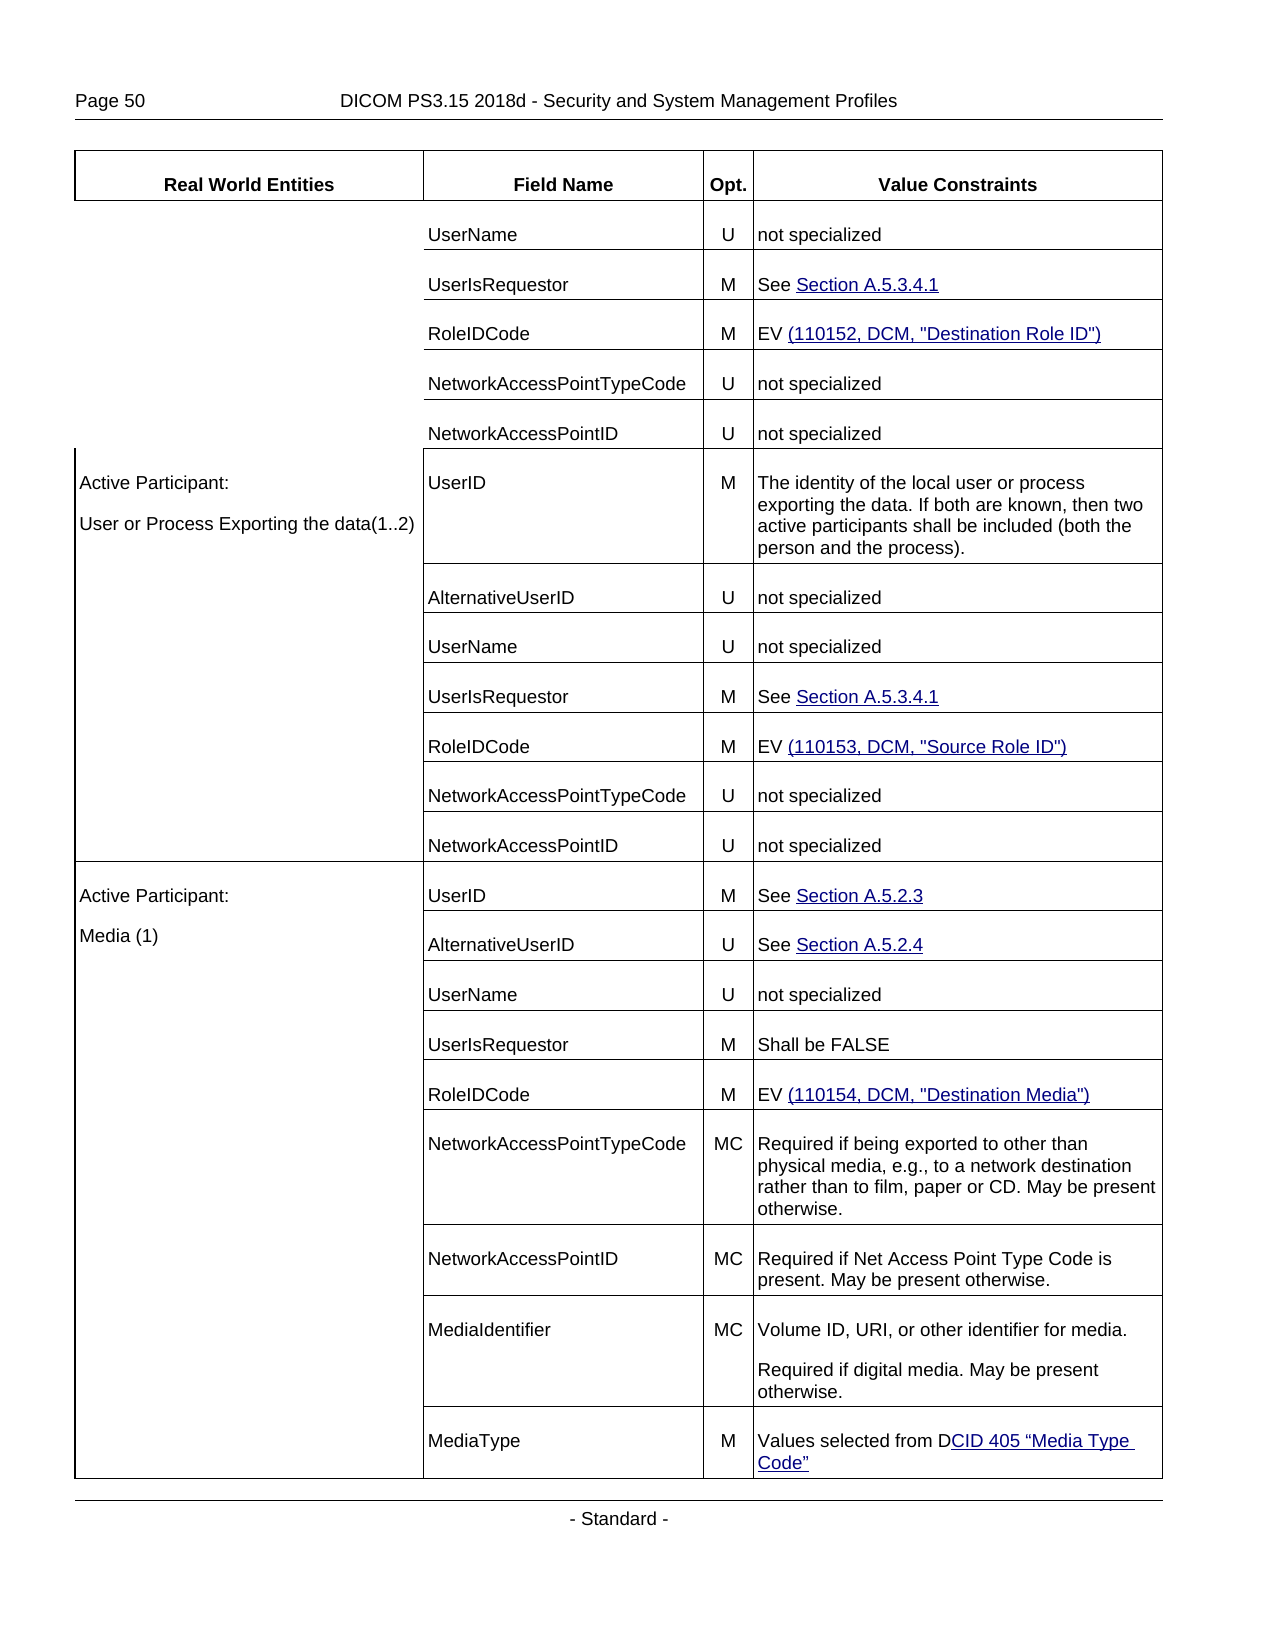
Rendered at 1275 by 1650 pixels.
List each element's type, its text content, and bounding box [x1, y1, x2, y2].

table_cell MediaType [424, 1407, 703, 1477]
table_header Value Constraints [754, 151, 1162, 200]
table_cell U [704, 564, 753, 612]
table_cell not specialized [754, 762, 1162, 811]
table_cell See Section A.5.2.4 [754, 911, 1162, 960]
table_cell U [704, 812, 753, 861]
table_cell M [704, 300, 753, 349]
table_cell M [704, 862, 753, 910]
table_cell RoleIDCode [424, 713, 703, 761]
table_cell U [704, 613, 753, 662]
table_cell UserIsRequestor [424, 1011, 703, 1059]
table_cell See Section A.5.3.4.1 [754, 663, 1162, 712]
table_cell U [704, 961, 753, 1010]
table_cell not specialized [754, 201, 1162, 249]
table_cell M [704, 1060, 753, 1109]
table_cell UserID [424, 449, 703, 562]
table_header Opt. [704, 151, 753, 200]
table_cell M [704, 1407, 753, 1477]
table_cell Active Participant: Media (1) [76, 862, 423, 1477]
table_cell RoleIDCode [424, 1060, 703, 1109]
table_cell UserName [424, 201, 703, 249]
table_cell The identity of the local user or process exporting the data. If both are known, then two active participants shall be included (both the person and the process). [754, 449, 1162, 562]
table_cell MediaIdentifier [424, 1296, 703, 1406]
table_cell not specialized [754, 812, 1162, 861]
table_cell U [704, 911, 753, 960]
table_cell See Section A.5.3.4.1 [754, 250, 1162, 299]
table_cell M [704, 1011, 753, 1059]
table_cell NetworkAccessPointID [424, 400, 703, 448]
table_cell Values selected from DCID 405 “Media Type Code” [754, 1407, 1162, 1477]
table_cell EV (110153, DCM, "Source Role ID") [754, 713, 1162, 761]
table_cell MC [704, 1110, 753, 1223]
table_cell UserIsRequestor [424, 250, 703, 299]
table_cell NetworkAccessPointTypeCode [424, 762, 703, 811]
table_cell U [704, 350, 753, 398]
table_cell MC [704, 1296, 753, 1406]
table_cell UserID [424, 862, 703, 910]
table_cell not specialized [754, 400, 1162, 448]
table_cell UserName [424, 613, 703, 662]
table_cell Required if being exported to other than physical media, e.g., to a network destination rather than to film, paper or CD. May be present otherwise. [754, 1110, 1162, 1223]
table_cell EV (110152, DCM, "Destination Role ID") [754, 300, 1162, 349]
table_cell M [704, 449, 753, 562]
table_cell AlternativeUserID [424, 911, 703, 960]
table_cell AlternativeUserID [424, 564, 703, 612]
table_header Field Name [424, 151, 703, 200]
table_cell U [704, 201, 753, 249]
table_cell UserIsRequestor [424, 663, 703, 712]
table_cell not specialized [754, 350, 1162, 398]
table_cell Active Participant: User or Process Exporting the data(1..2) [76, 448, 423, 861]
table_cell not specialized [754, 961, 1162, 1010]
table_cell Shall be FALSE [754, 1011, 1162, 1059]
table_cell NetworkAccessPointTypeCode [424, 350, 703, 398]
table_cell NetworkAccessPointID [424, 812, 703, 861]
table_cell not specialized [754, 613, 1162, 662]
table_cell NetworkAccessPointTypeCode [424, 1110, 703, 1223]
table_cell M [704, 250, 753, 299]
table_header Real World Entities [76, 151, 423, 200]
table_cell EV (110154, DCM, "Destination Media") [754, 1060, 1162, 1109]
table_cell Required if Net Access Point Type Code is present. May be present otherwise. [754, 1225, 1162, 1295]
table_cell M [704, 663, 753, 712]
table_cell M [704, 713, 753, 761]
table_cell U [704, 400, 753, 448]
table_cell not specialized [754, 564, 1162, 612]
table_cell U [704, 762, 753, 811]
table_cell RoleIDCode [424, 300, 703, 349]
table_cell See Section A.5.2.3 [754, 862, 1162, 910]
table_cell UserName [424, 961, 703, 1010]
table_cell NetworkAccessPointID [424, 1225, 703, 1295]
table_cell Volume ID, URI, or other identifier for media. Required if digital media. May be present otherwise. [754, 1296, 1162, 1406]
table_cell MC [704, 1225, 753, 1295]
